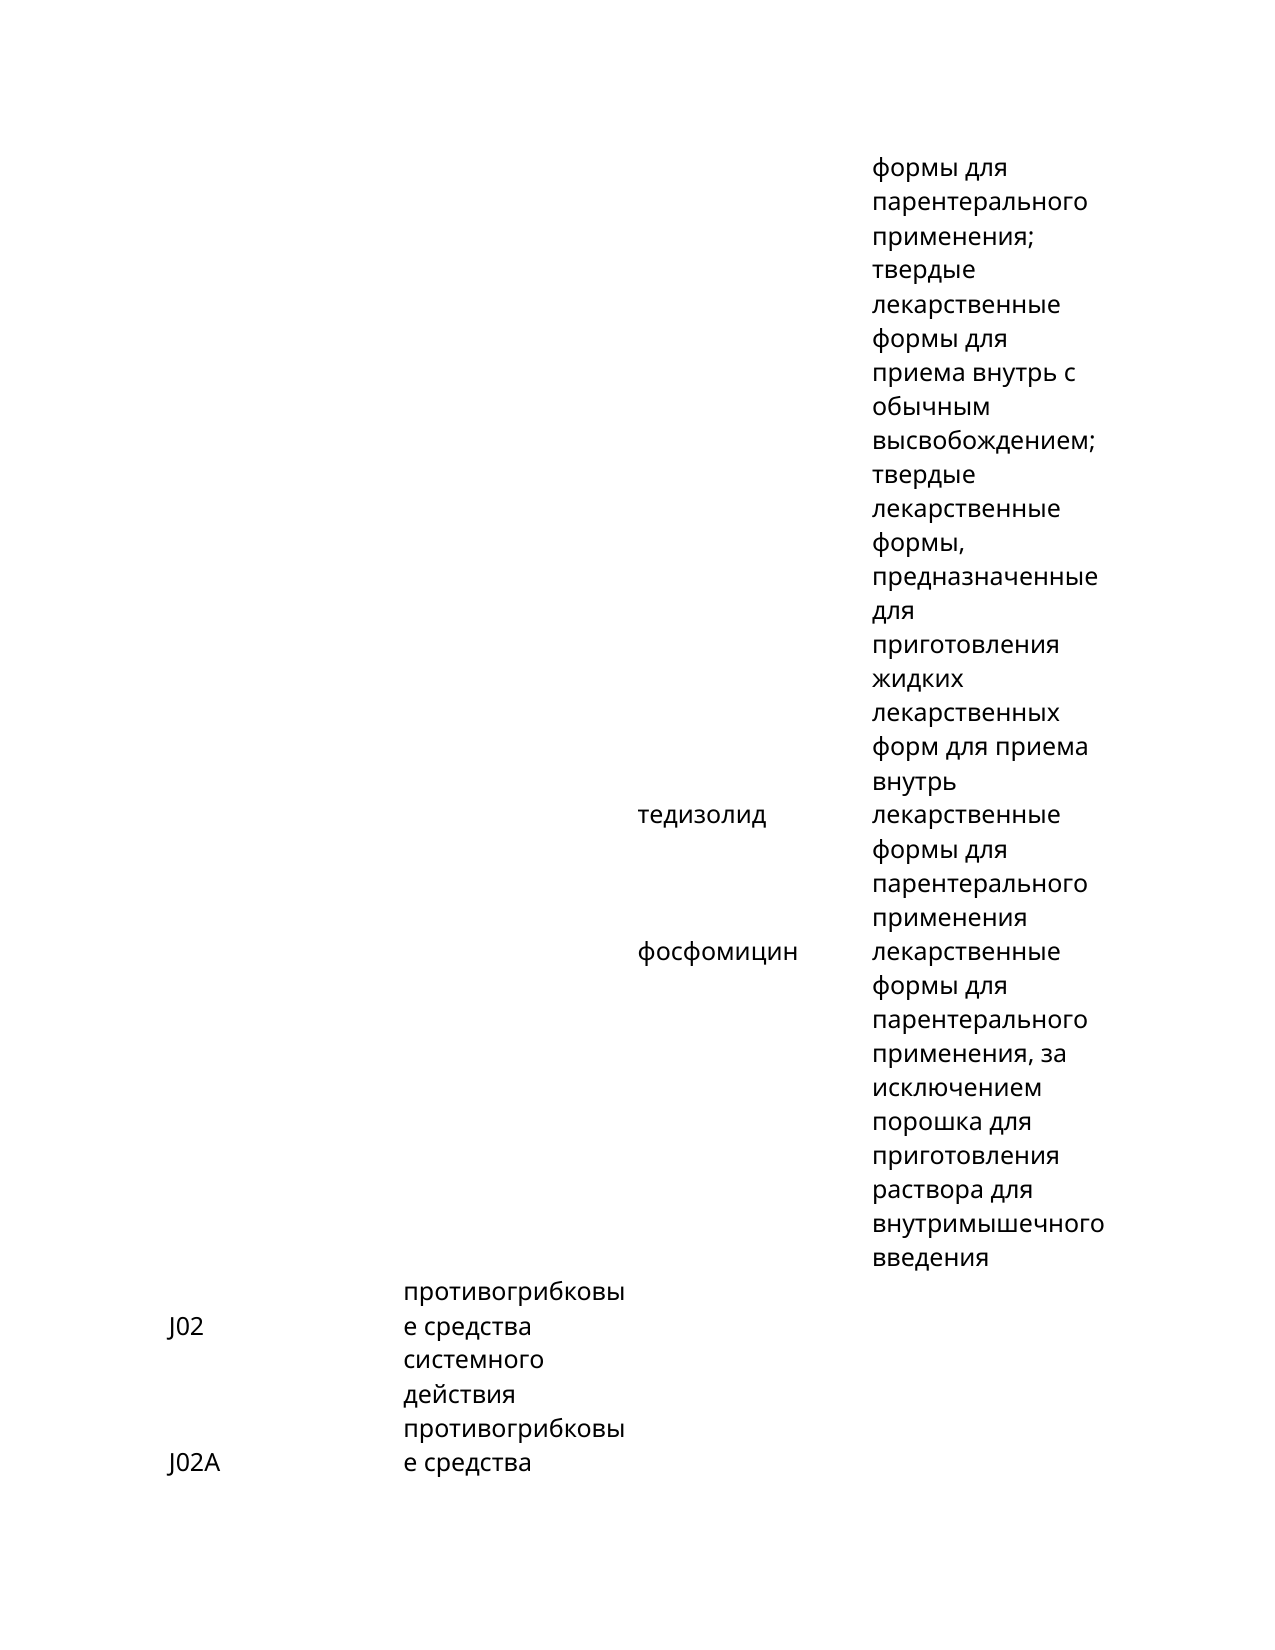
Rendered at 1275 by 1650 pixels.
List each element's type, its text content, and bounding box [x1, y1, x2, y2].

table_cell формы для парентерального применения; твердые лекарственные формы для приема внутрь с обычным высвобождением; твердые лекарственные формы, предназначенные для приготовления жидких лекарственных форм для приема внутрь [872, 150, 1106, 797]
table_cell [638, 1274, 872, 1410]
table_cell [403, 150, 637, 1274]
table_cell [872, 1410, 1106, 1478]
table_cell лекарственные формы для парентерального применения [872, 797, 1106, 933]
table_cell [872, 1274, 1106, 1410]
table_cell фосфомицин [638, 934, 872, 1274]
table_cell [638, 1410, 872, 1478]
table_cell [638, 150, 872, 797]
table_cell J02A [169, 1410, 403, 1478]
table_cell J02 [169, 1274, 403, 1410]
table_cell [169, 150, 403, 1274]
table_cell противогрибковые средства системного действия [403, 1274, 637, 1410]
table_cell тедизолид [638, 797, 872, 933]
table_cell лекарственные формы для парентерального применения, за исключением порошка для приготовления раствора для внутримышечного введения [872, 934, 1106, 1274]
table_cell противогрибковые средства [403, 1410, 637, 1478]
